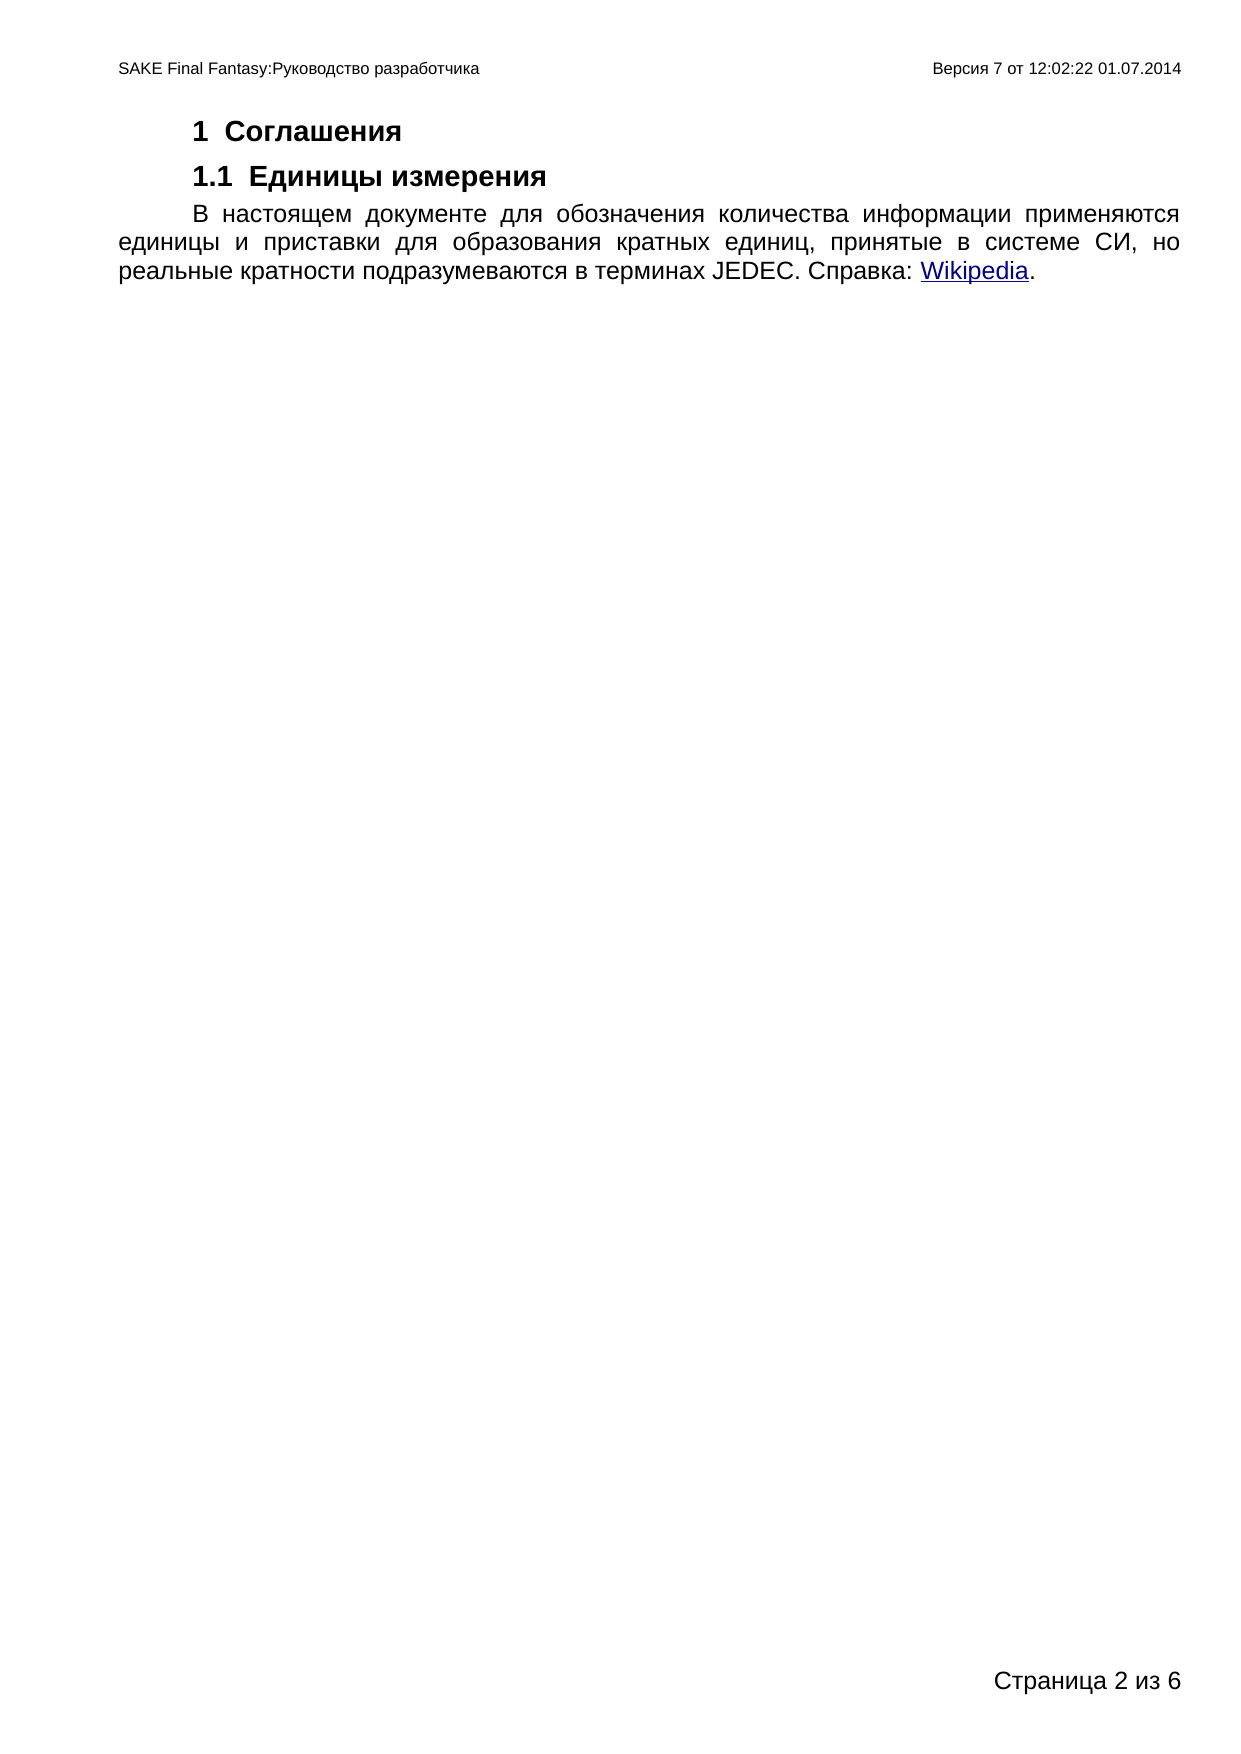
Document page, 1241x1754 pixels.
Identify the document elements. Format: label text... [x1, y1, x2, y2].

text В настоящем документе для обозначения количества информации применяются единицы и приставки для образования кратных единиц, принятые в системе СИ, но реальные кратности подразумеваются в терминах JEDEC. Справка: Wikipedia. [118, 198, 1181, 285]
subtitle Соглашения [118, 114, 1181, 147]
subtitle Единицы измерения [118, 159, 1181, 193]
